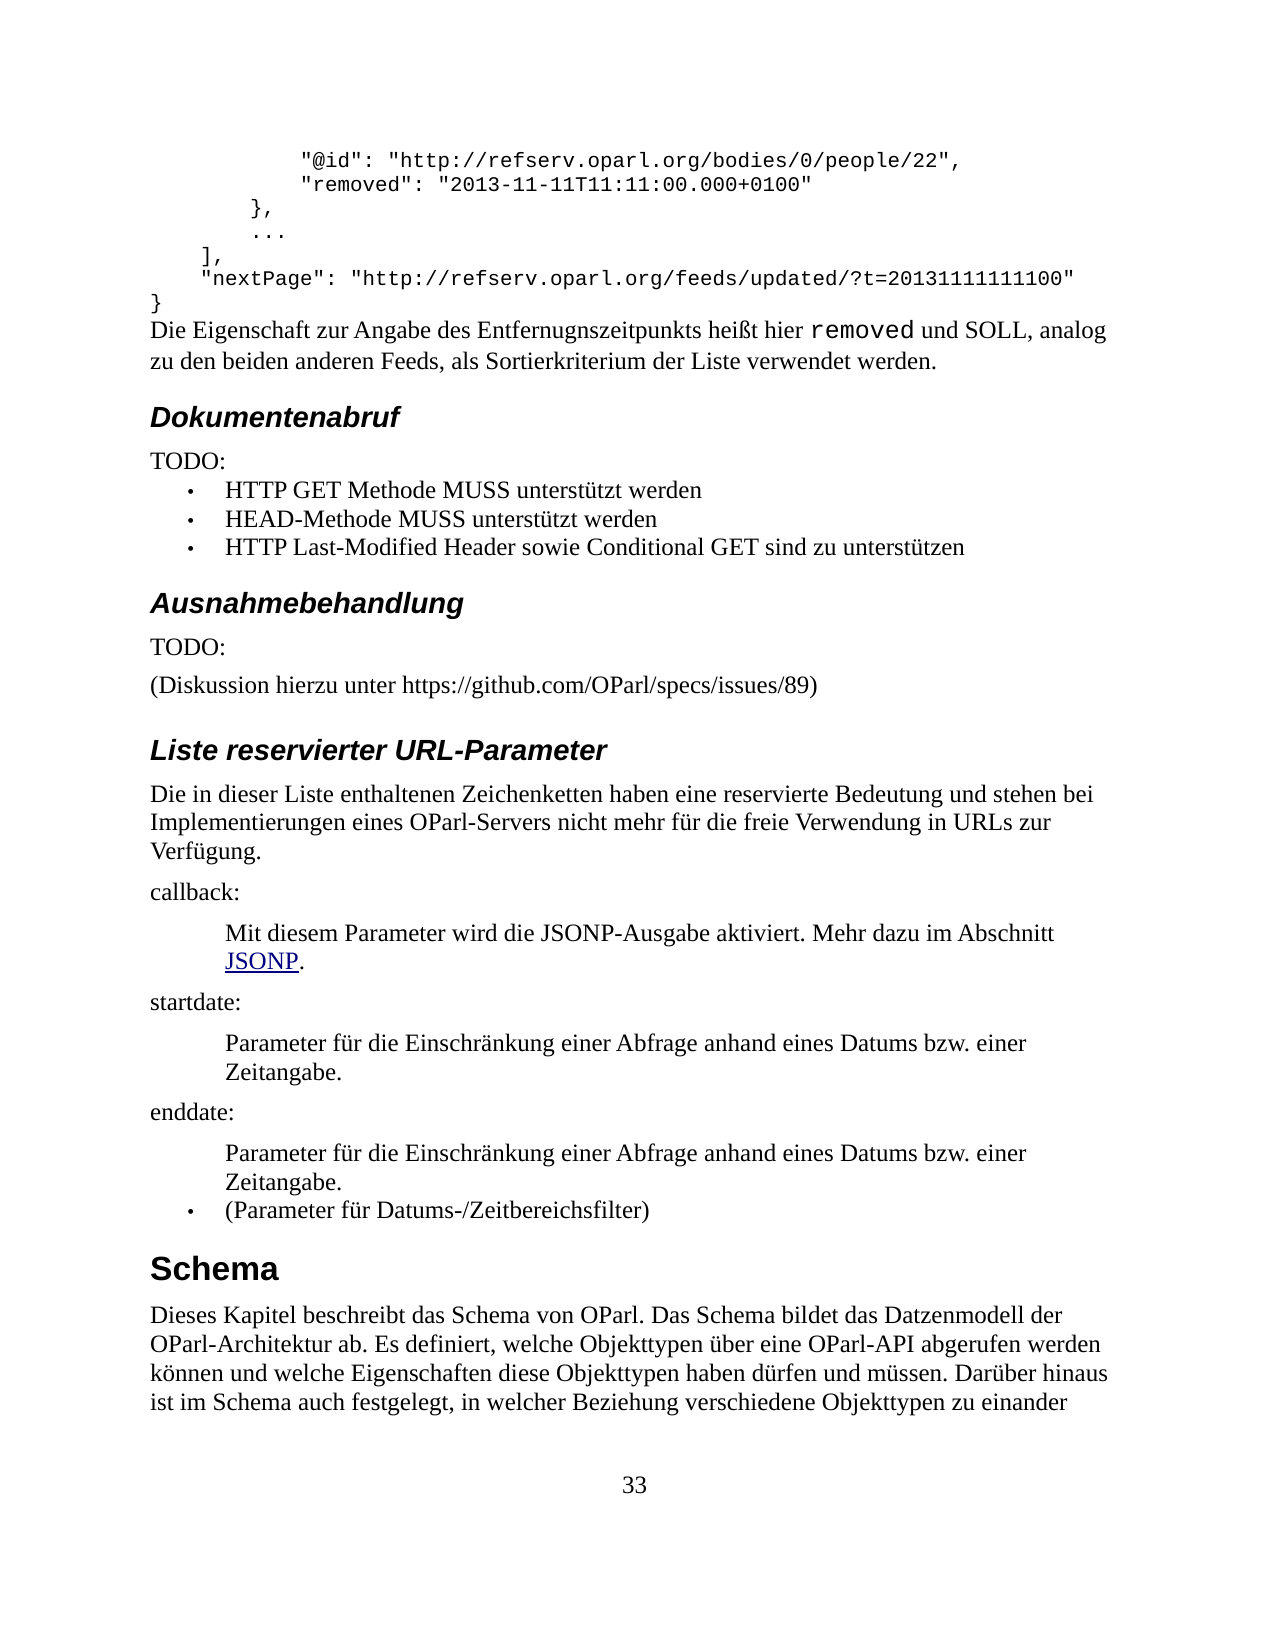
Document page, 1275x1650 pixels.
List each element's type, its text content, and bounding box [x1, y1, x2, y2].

list (Parameter für Datums-/Zeitbereichsfilter) [187, 1196, 1125, 1224]
text callback: [150, 877, 1125, 906]
text }, [150, 197, 1125, 221]
text Parameter für die Einschränkung einer Abfrage anhand eines Datums bzw. einer Zeitangabe. [225, 1138, 1125, 1196]
text Mit diesem Parameter wird die JSONP-Ausgabe aktiviert. Mehr dazu im Abschnitt JSONP. [225, 918, 1125, 975]
text TODO: [150, 632, 1125, 661]
text "@id": "http://refserv.oparl.org/bodies/0/people/22", [150, 150, 1125, 174]
text Dieses Kapitel beschreibt das Schema von OParl. Das Schema bildet das Datzenmodell der OParl-Architektur ab. Es definiert, welche Objekttypen über eine OParl-API abgerufen werden können und welche Eigenschaften diese Objekttypen haben dürfen und müssen. Darüber hinaus ist im Schema auch festgelegt, in welcher Beziehung verschiedene Objekttypen zu einander [150, 1300, 1125, 1415]
list HTTP GET Methode MUSS unterstützt werden [187, 475, 1125, 504]
subtitle Schema [150, 1249, 1125, 1288]
text "removed": "2013-11-11T11:11:00.000+0100" [150, 174, 1125, 197]
text (Diskussion hierzu unter https://github.com/OParl/specs/issues/89) [150, 670, 1125, 699]
text "nextPage": "http://refserv.oparl.org/feeds/updated/?t=20131111111100" [150, 268, 1125, 292]
text ], [150, 244, 1125, 268]
subtitle Liste reservierter URL-Parameter [150, 733, 1125, 766]
subtitle Dokumentenabruf [150, 400, 1125, 434]
list HEAD-Methode MUSS unterstützt werden [187, 504, 1125, 532]
text Parameter für die Einschränkung einer Abfrage anhand eines Datums bzw. einer Zeitangabe. [225, 1028, 1125, 1085]
text startdate: [150, 987, 1125, 1016]
text ... [150, 221, 1125, 244]
text Die Eigenschaft zur Angabe des Entfernugnszeitpunkts heißt hier removed und SOLL, analog zu den beiden anderen Feeds, als Sortierkriterium der Liste verwendet werden. [150, 316, 1125, 375]
list HTTP Last-Modified Header sowie Conditional GET sind zu unterstützen [187, 532, 1125, 561]
text Die in dieser Liste enthaltenen Zeichenketten haben eine reservierte Bedeutung und stehen bei Implementierungen eines OParl-Servers nicht mehr für die freie Verwendung in URLs zur Verfügung. [150, 779, 1125, 865]
text } [150, 292, 1125, 316]
subtitle Ausnahmebehandlung [150, 586, 1125, 620]
text TODO: [150, 446, 1125, 475]
text enddate: [150, 1097, 1125, 1126]
